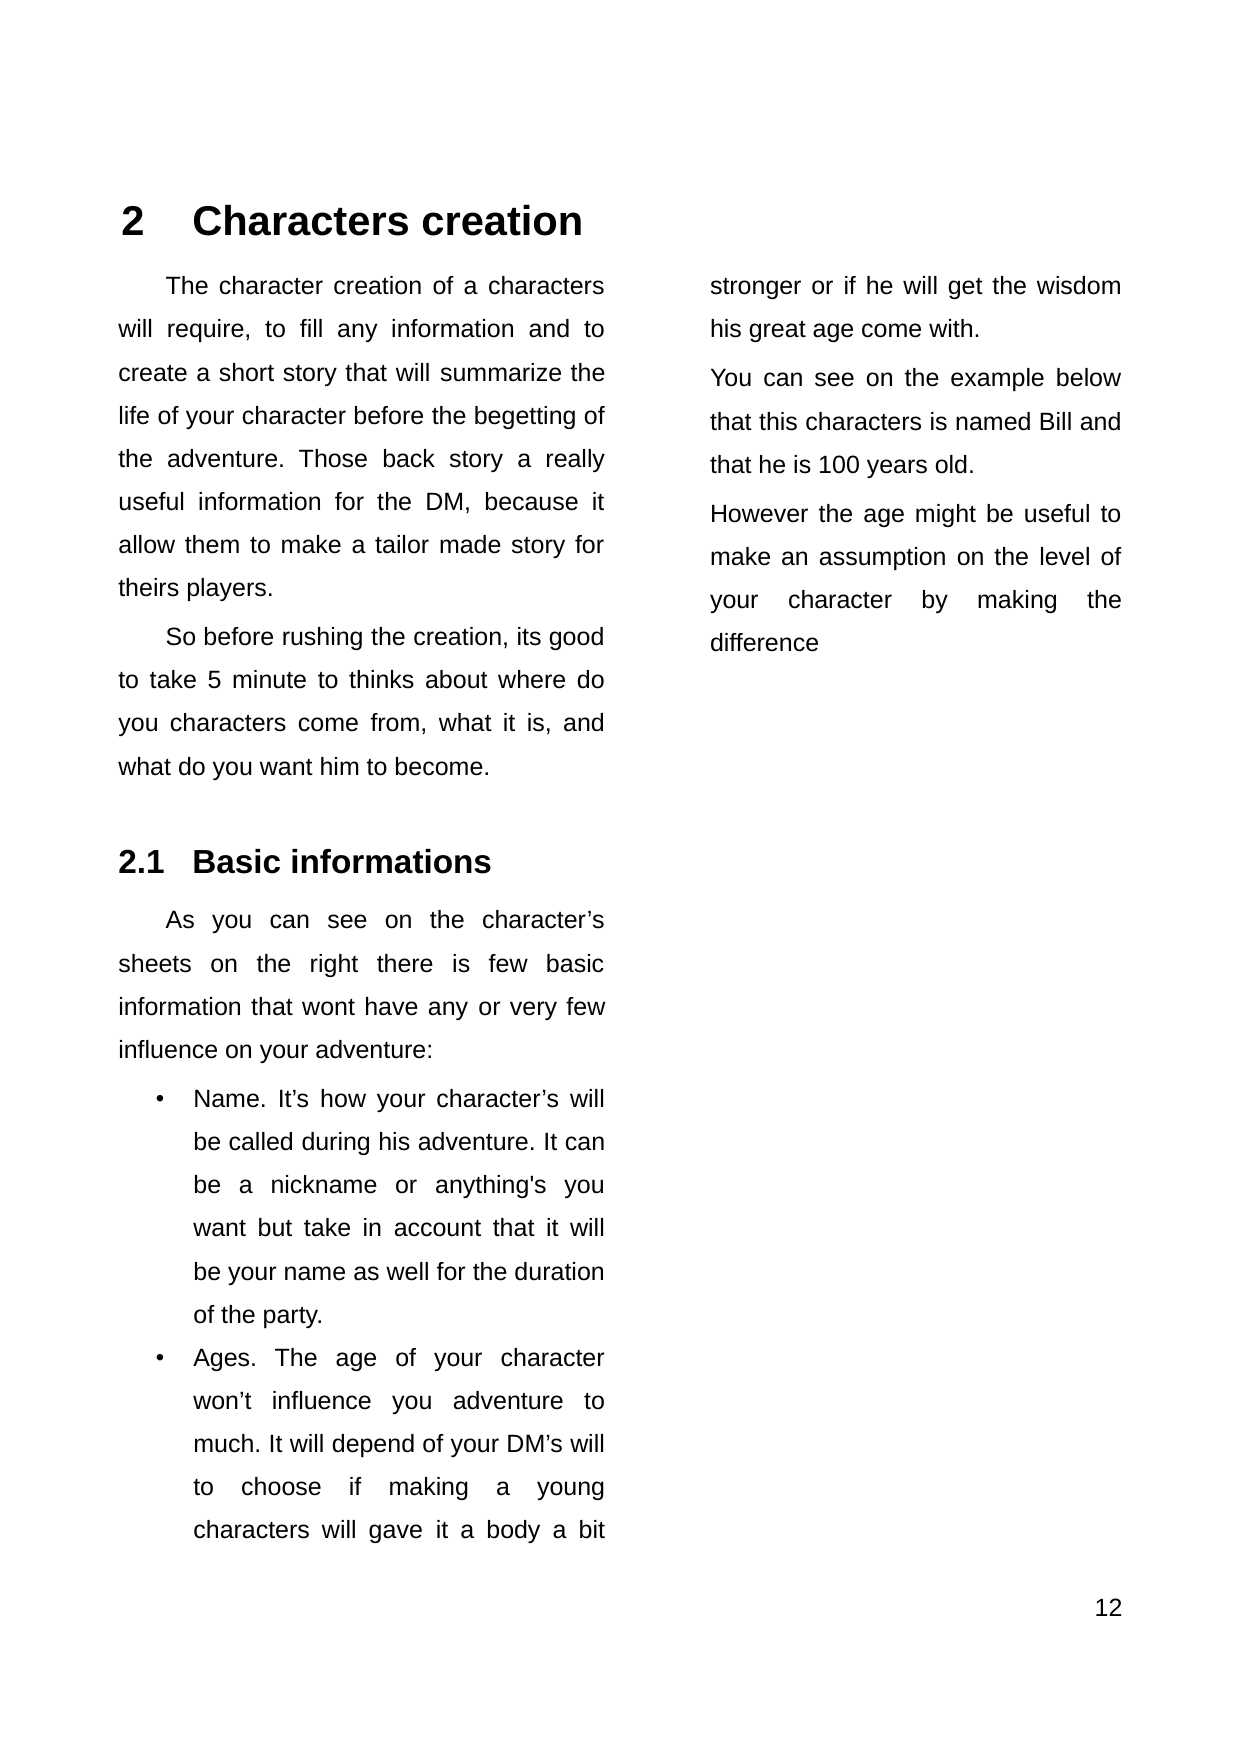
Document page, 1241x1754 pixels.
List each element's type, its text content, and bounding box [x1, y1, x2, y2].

list You can see on the example below that this characters is named Bill and that he is 100 years old. [672, 363, 1122, 478]
text As you can see on the character’s sheets on the right there is few basic information that wont have any or very few influence on your adventure: [118, 906, 605, 1064]
text The character creation of a characters will require, to fill any information and to create a short story that will summarize the life of your character before the begetting of the adventure. Those back story a really useful information for the DM, because it allow them to make a tailor made story for theirs players. [118, 271, 605, 602]
list However the age might be useful to make an assumption on the level of your character by making the difference [672, 499, 1122, 657]
list Name. It’s how your character’s will be called during his adventure. It can be a nickname or anything's you want but take in account that it will be your name as well for the duration of the party. [156, 1084, 605, 1328]
list stronger or if he will get the wisdom his great age come with. [672, 271, 1122, 343]
subtitle Basic informations [118, 842, 605, 880]
text So before rushing the creation, its good to take 5 minute to thinks about where do you characters come from, what it is, and what do you want him to become. [118, 622, 605, 780]
list Ages. The age of your character won’t influence you adventure to much. It will depend of your DM’s will to choose if making a young characters will gave it a body a bit [156, 1343, 605, 1544]
subtitle Characters creation [118, 193, 1122, 247]
